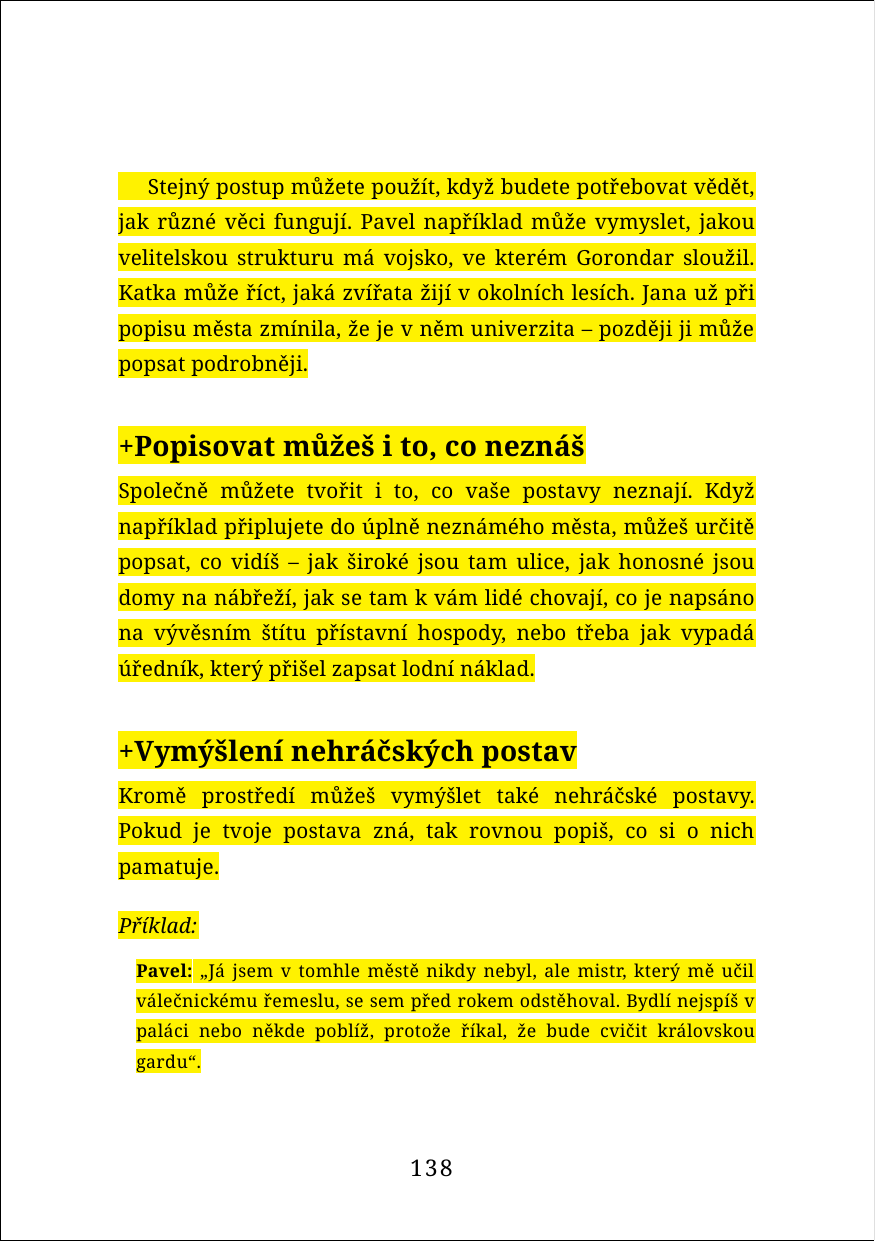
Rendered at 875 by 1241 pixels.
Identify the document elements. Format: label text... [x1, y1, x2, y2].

text Kromě prostředí můžeš vymýšlet také nehráčské postavy. Pokud je tvoje postava zná, tak rovnou popiš, co si o nich pamatuje. [118, 781, 756, 880]
subtitle +Popisovat můžeš i to, co neznáš [118, 426, 756, 464]
text Stejný postup můžete použít, když budete potřebovat vědět, jak různé věci fungují. Pavel například může vymyslet, jakou velitelskou strukturu má vojsko, ve kterém Gorondar sloužil. Katka může říct, jaká zvířata žijí v okolních lesích. Jana už při popisu města zmínila, že je v něm univerzita – později ji může popsat podrobněji. [118, 172, 756, 378]
text Příklad: [118, 911, 756, 939]
text Pavel: „Já jsem v tomhle městě nikdy nebyl, ale mistr, který mě učil válečnickému řemeslu, se sem před rokem odstěhoval. Bydlí nejspíš v paláci nebo někde poblíž, protože říkal, že bude cvičit královskou gardu“. [136, 958, 756, 1073]
subtitle +Vymýšlení nehráčských postav [118, 731, 756, 769]
text Společně můžete tvořit i to, co vaše postavy neznají. Když například připlujete do úplně neznámého města, můžeš určitě popsat, co vidíš – jak široké jsou tam ulice, jak honosné jsou domy na nábřeží, jak se tam k vám lidé chovají, co je napsáno na vývěsním štítu přístavní hospody, nebo třeba jak vypadá úředník, který přišel zapsat lodní náklad. [118, 476, 756, 682]
